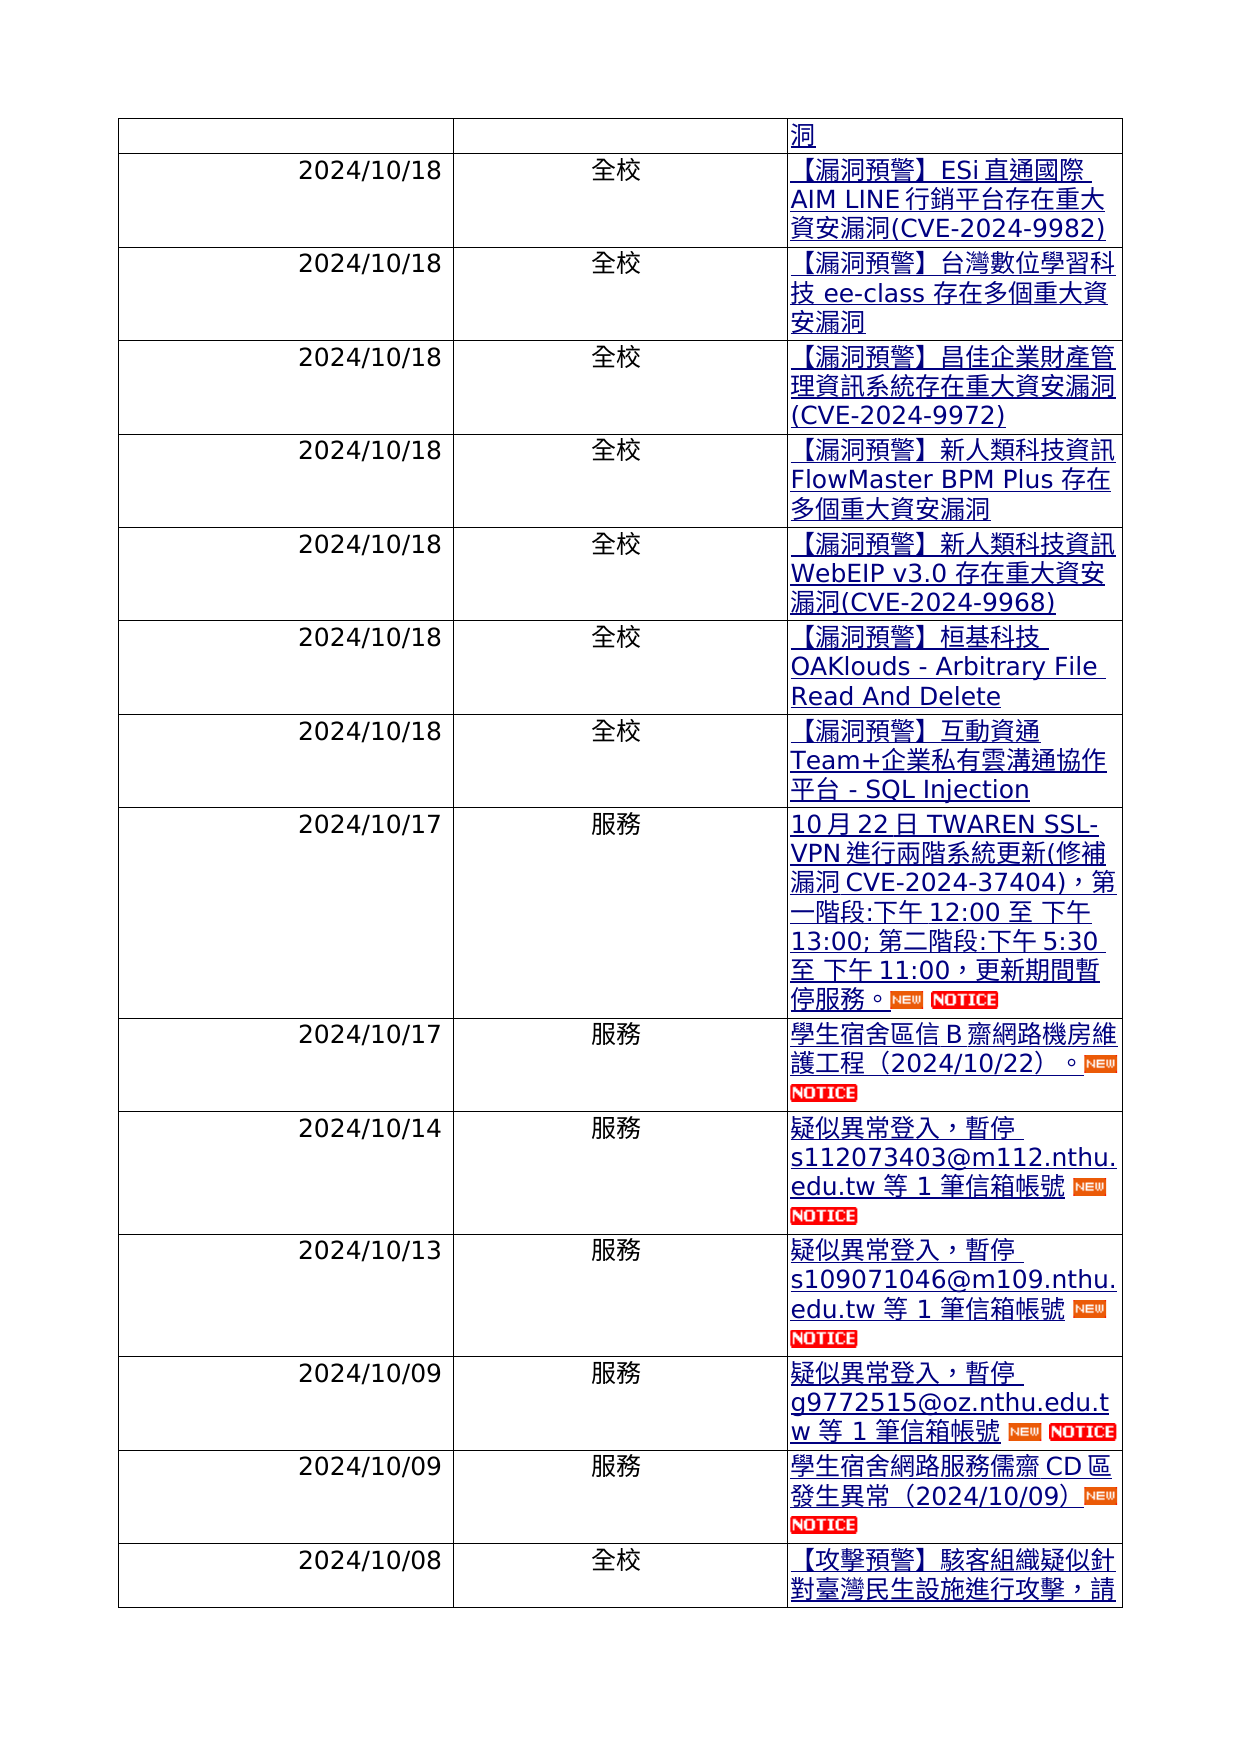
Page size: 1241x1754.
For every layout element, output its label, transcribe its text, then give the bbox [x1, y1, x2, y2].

table_cell 【漏洞預警】互動資通Team+企業私有雲溝通協作平台 - SQL Injection [788, 715, 1122, 807]
picture [1049, 1423, 1117, 1441]
table_cell 全校 [454, 1544, 787, 1607]
table_cell 洞 [788, 119, 1122, 153]
picture [890, 991, 924, 1009]
picture [1073, 1178, 1107, 1196]
picture [1084, 1487, 1118, 1505]
table_cell 2024/10/18 [119, 248, 453, 340]
table_cell 學生宿舍區信B齋網路機房維護工程（2024/10/22）。 [788, 1019, 1122, 1111]
table_cell 【漏洞預警】桓基科技 OAKlouds - Arbitrary File Read And Delete [788, 621, 1122, 714]
table_cell 服務 [454, 1451, 787, 1543]
table_cell 2024/10/18 [119, 528, 453, 620]
table_cell 【漏洞預警】台灣數位學習科技 ee-class 存在多個重大資安漏洞 [788, 248, 1122, 340]
table_cell 2024/10/18 [119, 154, 453, 247]
table_cell 全校 [454, 435, 787, 527]
table_cell 全校 [454, 341, 787, 433]
table_cell 2024/10/13 [119, 1235, 453, 1356]
table_cell 【漏洞預警】ESi直通國際 AIM LINE行銷平台存在重大資安漏洞(CVE-2024-9982) [788, 154, 1122, 247]
table_cell 2024/10/08 [119, 1544, 453, 1607]
table_cell 【漏洞預警】新人類科技資訊 FlowMaster BPM Plus 存在多個重大資安漏洞 [788, 435, 1122, 527]
table_cell 2024/10/09 [119, 1357, 453, 1449]
table_cell 全校 [454, 621, 787, 714]
table_cell 學生宿舍網路服務儒齋CD區發生異常（2024/10/09） [788, 1451, 1122, 1543]
table_cell 【漏洞預警】昌佳企業財產管理資訊系統存在重大資安漏洞(CVE-2024-9972) [788, 341, 1122, 433]
table_cell 【攻擊預警】駭客組織疑似針對臺灣民生設施進行攻擊，請 [788, 1544, 1122, 1607]
table_cell 全校 [454, 154, 787, 247]
table_cell 【漏洞預警】新人類科技資訊 WebEIP v3.0 存在重大資安漏洞(CVE-2024-9968) [788, 528, 1122, 620]
table_cell 2024/10/18 [119, 341, 453, 433]
table_cell 2024/10/17 [119, 1019, 453, 1111]
picture [790, 1084, 858, 1102]
table_cell 服務 [454, 1019, 787, 1111]
picture [790, 1330, 858, 1348]
table_cell 2024/10/09 [119, 1451, 453, 1543]
table_cell 全校 [454, 715, 787, 807]
picture [790, 1516, 858, 1534]
table_cell 全校 [454, 248, 787, 340]
picture [1073, 1300, 1107, 1318]
table_cell 服務 [454, 1235, 787, 1356]
table_cell 服務 [454, 1357, 787, 1449]
table_cell 2024/10/18 [119, 621, 453, 714]
table_cell 全校 [454, 528, 787, 620]
table_cell 2024/10/17 [119, 808, 453, 1017]
table_cell 服務 [454, 808, 787, 1017]
table_cell 2024/10/14 [119, 1112, 453, 1233]
picture [1008, 1423, 1042, 1441]
picture [790, 1207, 858, 1225]
table_cell [454, 119, 787, 153]
table_cell 疑似異常登入，暫停 s109071046@m109.nthu.edu.tw 等 1 筆信箱帳號 [788, 1235, 1122, 1356]
table_cell 10月22日 TWAREN SSL-VPN進行兩階系統更新(修補漏洞CVE-2024-37404)，第一階段:下午12:00 至 下午13:00; 第二階段:下午5:30 至 下午11:00，更新期間暫停服務。 [788, 808, 1122, 1017]
table_cell 服務 [454, 1112, 787, 1233]
table_cell 2024/10/18 [119, 435, 453, 527]
picture [1084, 1055, 1118, 1073]
picture [931, 991, 999, 1009]
table_cell 疑似異常登入，暫停 s112073403@m112.nthu.edu.tw 等 1 筆信箱帳號 [788, 1112, 1122, 1233]
table_cell [119, 119, 453, 153]
table_cell 2024/10/18 [119, 715, 453, 807]
table_cell 疑似異常登入，暫停 g9772515@oz.nthu.edu.tw 等 1 筆信箱帳號 [788, 1357, 1122, 1449]
